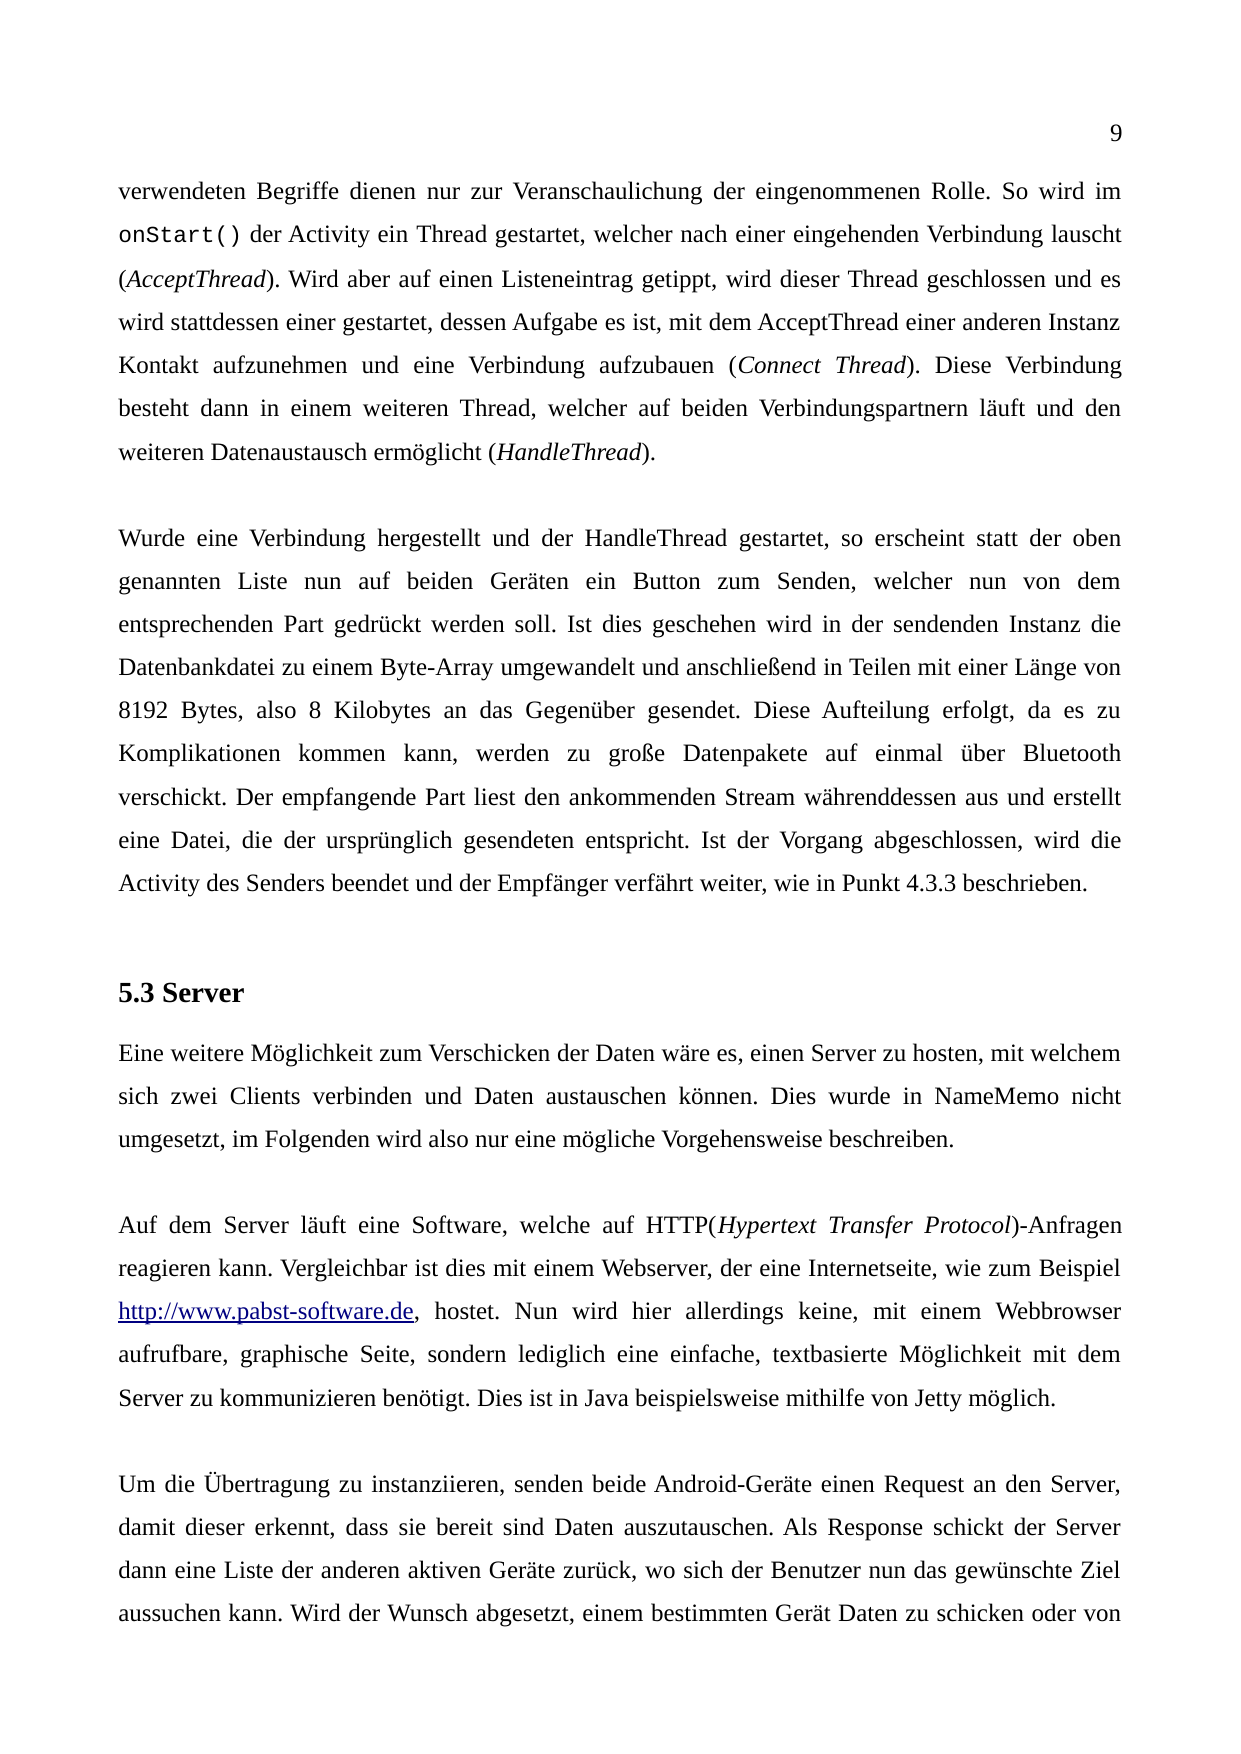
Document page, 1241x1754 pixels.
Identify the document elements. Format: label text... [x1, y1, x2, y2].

subtitle 5.3 Server [118, 975, 1122, 1008]
text verwendeten Begriffe dienen nur zur Veranschaulichung der eingenommenen Rolle. So wird im onStart() der Activity ein Thread gestartet, welcher nach einer eingehenden Verbindung lauscht (AcceptThread). Wird aber auf einen Listeneintrag getippt, wird dieser Thread geschlossen und es wird stattdessen einer gestartet, dessen Aufgabe es ist, mit dem AcceptThread einer anderen Instanz Kontakt aufzunehmen und eine Verbindung aufzubauen (Connect Thread). Diese Verbindung besteht dann in einem weiteren Thread, welcher auf beiden Verbindungspartnern läuft und den weiteren Datenaustausch ermöglicht (HandleThread). [118, 176, 1122, 465]
text Wurde eine Verbindung hergestellt und der HandleThread gestartet, so erscheint statt der oben genannten Liste nun auf beiden Geräten ein Button zum Senden, welcher nun von dem entsprechenden Part gedrückt werden soll. Ist dies geschehen wird in der sendenden Instanz die Datenbankdatei zu einem Byte-Array umgewandelt und anschließend in Teilen mit einer Länge von 8192 Bytes, also 8 Kilobytes an das Gegenüber gesendet. Diese Aufteilung erfolgt, da es zu Komplikationen kommen kann, werden zu große Datenpakete auf einmal über Bluetooth verschickt. Der empfangende Part liest den ankommenden Stream währenddessen aus und erstellt eine Datei, die der ursprünglich gesendeten entspricht. Ist der Vorgang abgeschlossen, wird die Activity des Senders beendet und der Empfänger verfährt weiter, wie in Punkt 4.3.3 beschrieben. [118, 523, 1122, 897]
text Eine weitere Möglichkeit zum Verschicken der Daten wäre es, einen Server zu hosten, mit welchem sich zwei Clients verbinden und Daten austauschen können. Dies wurde in NameMemo nicht umgesetzt, im Folgenden wird also nur eine mögliche Vorgehensweise beschreiben. [118, 1038, 1122, 1153]
text Auf dem Server läuft eine Software, welche auf HTTP(Hypertext Transfer Protocol)-Anfragen reagieren kann. Vergleichbar ist dies mit einem Webserver, der eine Internetseite, wie zum Beispiel http://www.pabst-software.de, hostet. Nun wird hier allerdings keine, mit einem Webbrowser aufrufbare, graphische Seite, sondern lediglich eine einfache, textbasierte Möglichkeit mit dem Server zu kommunizieren benötigt. Dies ist in Java beispielsweise mithilfe von Jetty möglich. [118, 1210, 1122, 1411]
text Um die Übertragung zu instanziieren, senden beide Android-Geräte einen Request an den Server, damit dieser erkennt, dass sie bereit sind Daten auszutauschen. Als Response schickt der Server dann eine Liste der anderen aktiven Geräte zurück, wo sich der Benutzer nun das gewünschte Ziel aussuchen kann. Wird der Wunsch abgesetzt, einem bestimmten Gerät Daten zu schicken oder von [118, 1469, 1122, 1627]
